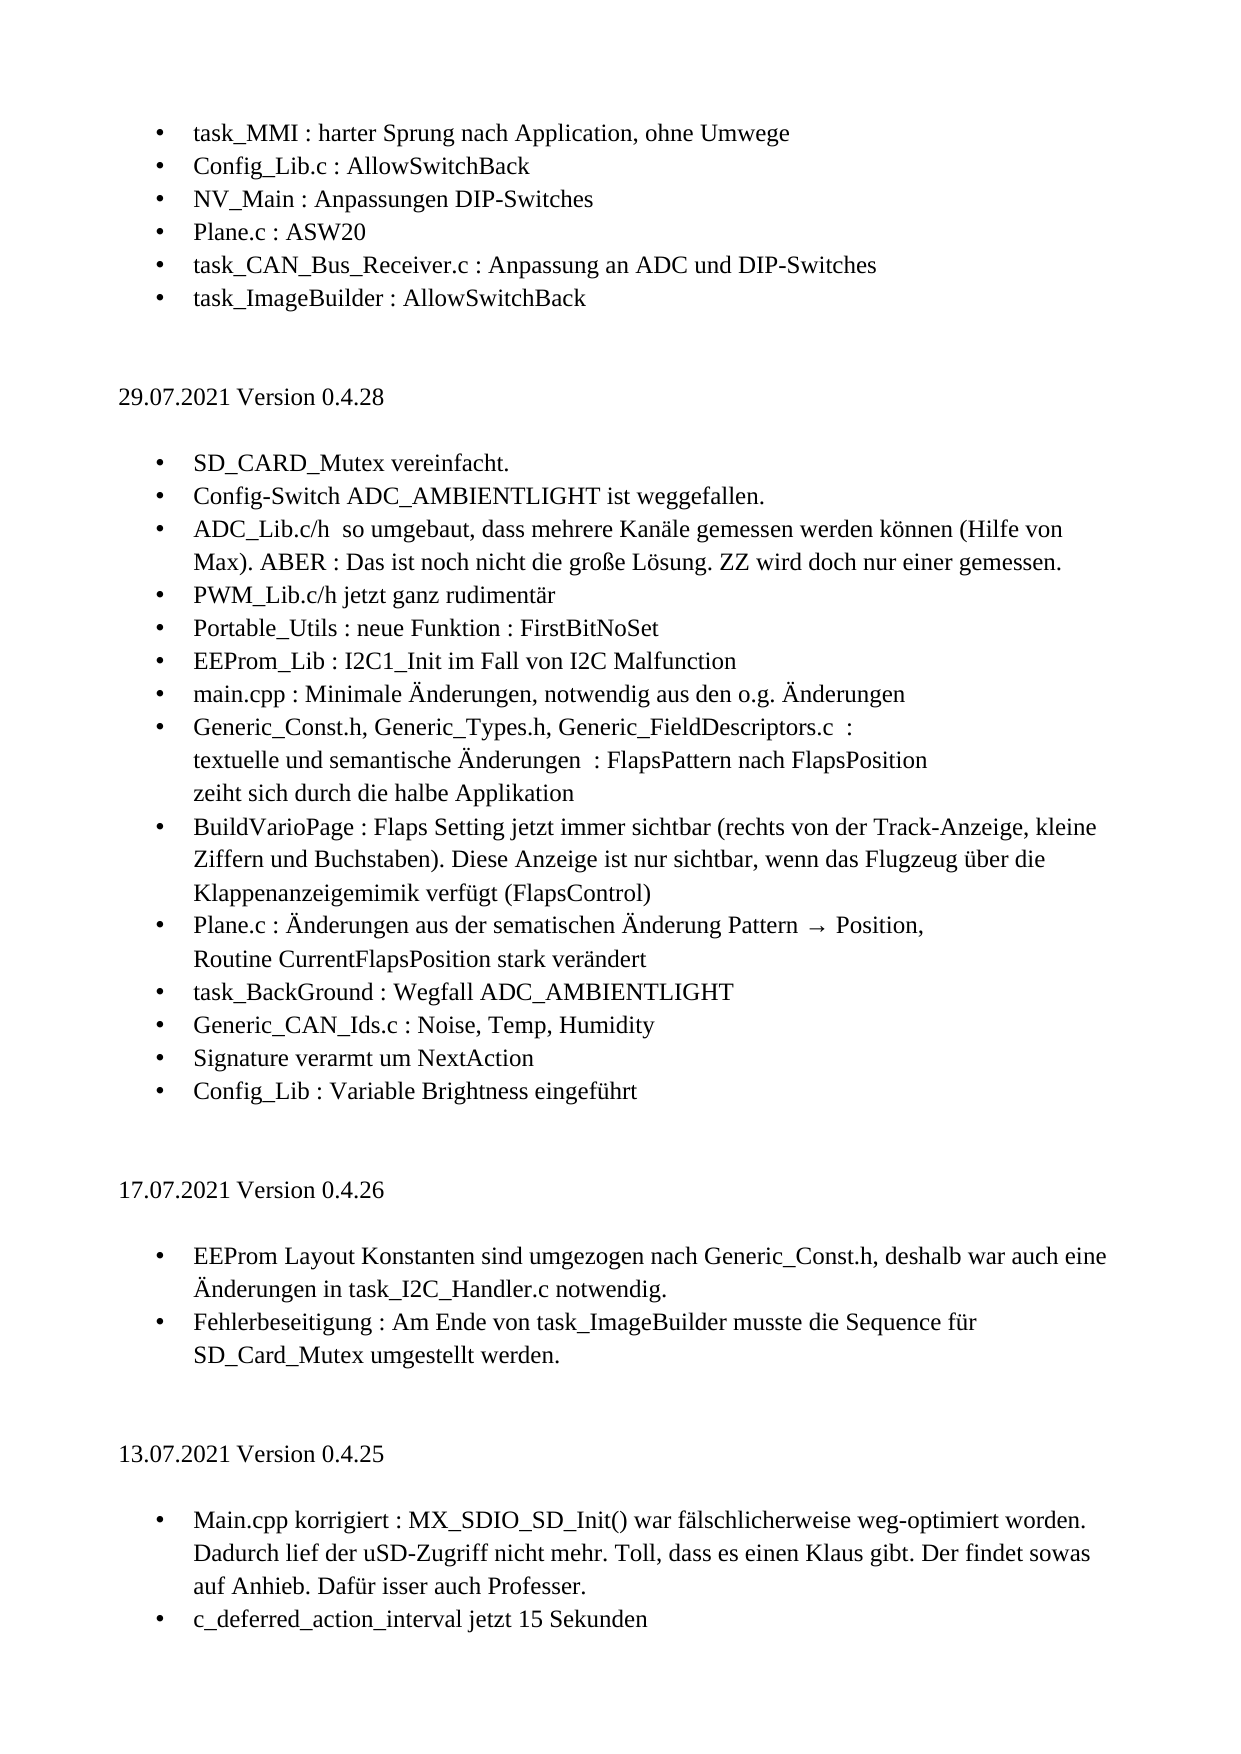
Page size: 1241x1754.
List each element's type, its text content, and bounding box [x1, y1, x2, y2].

text 29.07.2021 Version 0.4.28 [118, 382, 1122, 411]
list Signature verarmt um NextAction [156, 1043, 1122, 1071]
list Generic_Const.h, Generic_Types.h, Generic_FieldDescriptors.c : textuelle und semantische Änderungen : FlapsPattern nach FlapsPosition zeiht sich durch die halbe Applikation [156, 712, 1122, 807]
list Plane.c : Änderungen aus der sematischen Änderung Pattern → Position, Routine CurrentFlapsPosition stark verändert [156, 911, 1122, 972]
list Portable_Utils : neue Funktion : FirstBitNoSet [156, 613, 1122, 642]
list Config_Lib : Variable Brightness eingeführt [156, 1076, 1122, 1104]
list ADC_Lib.c/h so umgebaut, dass mehrere Kanäle gemessen werden können (Hilfe von Max). ABER : Das ist noch nicht die große Lösung. ZZ wird doch nur einer gemessen. [156, 514, 1122, 576]
list task_ImageBuilder : AllowSwitchBack [156, 283, 1122, 345]
list Config_Lib.c : AllowSwitchBack [156, 151, 1122, 180]
list Config-Switch ADC_AMBIENTLIGHT ist weggefallen. [156, 481, 1122, 510]
list task_MMI : harter Sprung nach Application, ohne Umwege [156, 118, 1122, 147]
list c_deferred_action_interval jetzt 15 Sekunden [156, 1604, 1122, 1633]
list task_CAN_Bus_Receiver.c : Anpassung an ADC und DIP-Switches [156, 250, 1122, 279]
list NV_Main : Anpassungen DIP-Switches [156, 184, 1122, 213]
text 13.07.2021 Version 0.4.25 [118, 1439, 1122, 1468]
list SD_CARD_Mutex vereinfacht. [156, 448, 1122, 477]
list task_BackGround : Wegfall ADC_AMBIENTLIGHT [156, 977, 1122, 1005]
list Fehlerbeseitigung : Am Ende von task_ImageBuilder musste die Sequence für SD_Card_Mutex umgestellt werden. [156, 1307, 1122, 1402]
text 17.07.2021 Version 0.4.26 [118, 1142, 1122, 1203]
list Main.cpp korrigiert : MX_SDIO_SD_Init() war fälschlicherweise weg-optimiert worden. Dadurch lief der uSD-Zugriff nicht mehr. Toll, dass es einen Klaus gibt. Der findet sowas auf Anhieb. Dafür isser auch Professer. [156, 1505, 1122, 1600]
list EEProm Layout Konstanten sind umgezogen nach Generic_Const.h, deshalb war auch eine Änderungen in task_I2C_Handler.c notwendig. [156, 1241, 1122, 1303]
list main.cpp : Minimale Änderungen, notwendig aus den o.g. Änderungen [156, 679, 1122, 708]
list PWM_Lib.c/h jetzt ganz rudimentär [156, 580, 1122, 609]
list Generic_CAN_Ids.c : Noise, Temp, Humidity [156, 1010, 1122, 1038]
list BuildVarioPage : Flaps Setting jetzt immer sichtbar (rechts von der Track-Anzeige, kleine Ziffern und Buchstaben). Diese Anzeige ist nur sichtbar, wenn das Flugzeug über die Klappenanzeigemimik verfügt (FlapsControl) [156, 812, 1122, 906]
list Plane.c : ASW20 [156, 217, 1122, 246]
list EEProm_Lib : I2C1_Init im Fall von I2C Malfunction [156, 646, 1122, 675]
